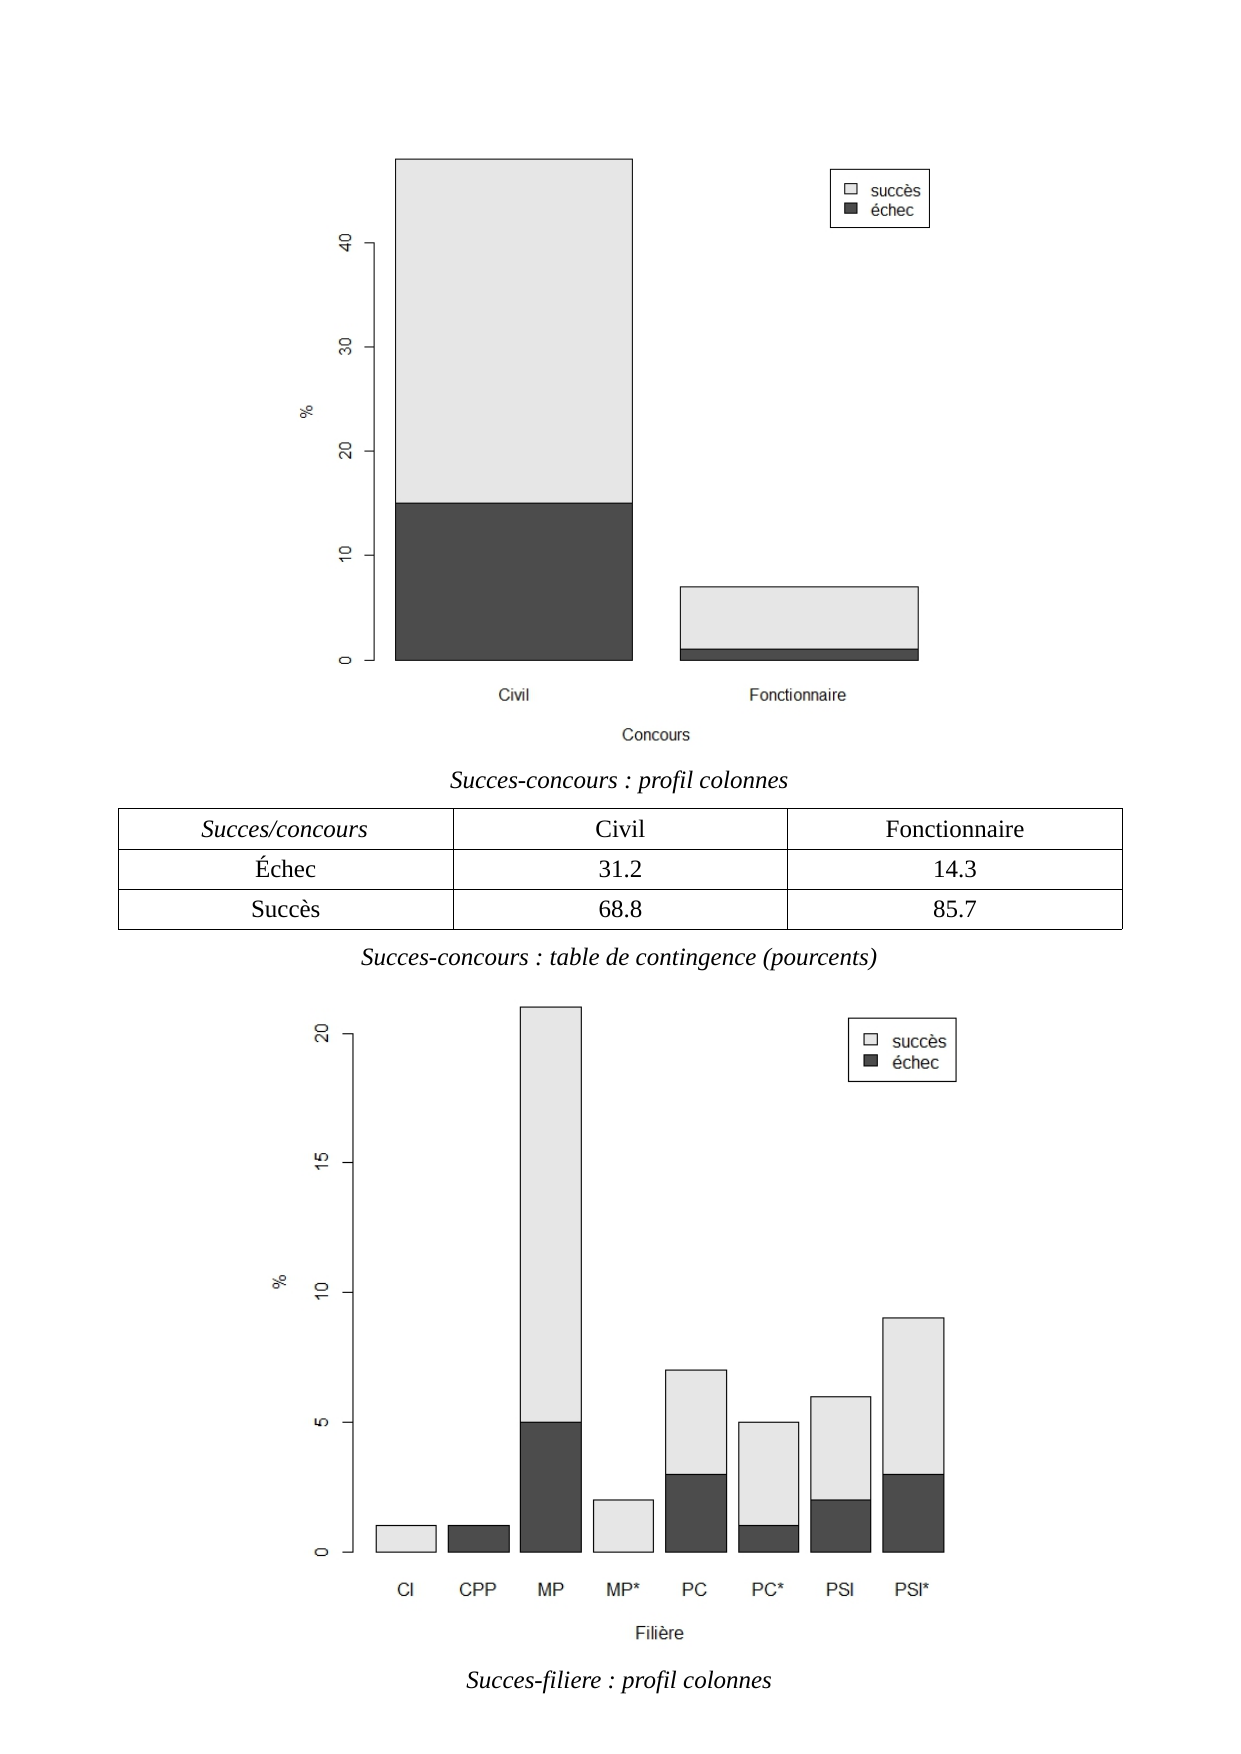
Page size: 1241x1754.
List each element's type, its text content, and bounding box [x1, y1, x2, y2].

table_cell 85.7 [788, 890, 1122, 929]
text Succes-filiere : profil colonnes [267, 1666, 973, 1694]
table_cell 31.2 [454, 850, 787, 889]
table_cell Échec [119, 850, 453, 889]
table_cell 14.3 [788, 850, 1122, 889]
text Succes-concours : profil colonnes [295, 765, 946, 794]
table_header Fonctionnaire [788, 809, 1122, 848]
table_header Succes/concours [119, 809, 453, 848]
text Succes-concours : table de contingence (pourcents) [118, 942, 1122, 970]
table_cell 68.8 [454, 890, 787, 929]
picture [266, 995, 974, 1666]
table_header Civil [454, 809, 787, 848]
table_cell Succès [119, 890, 453, 929]
picture [294, 148, 946, 765]
